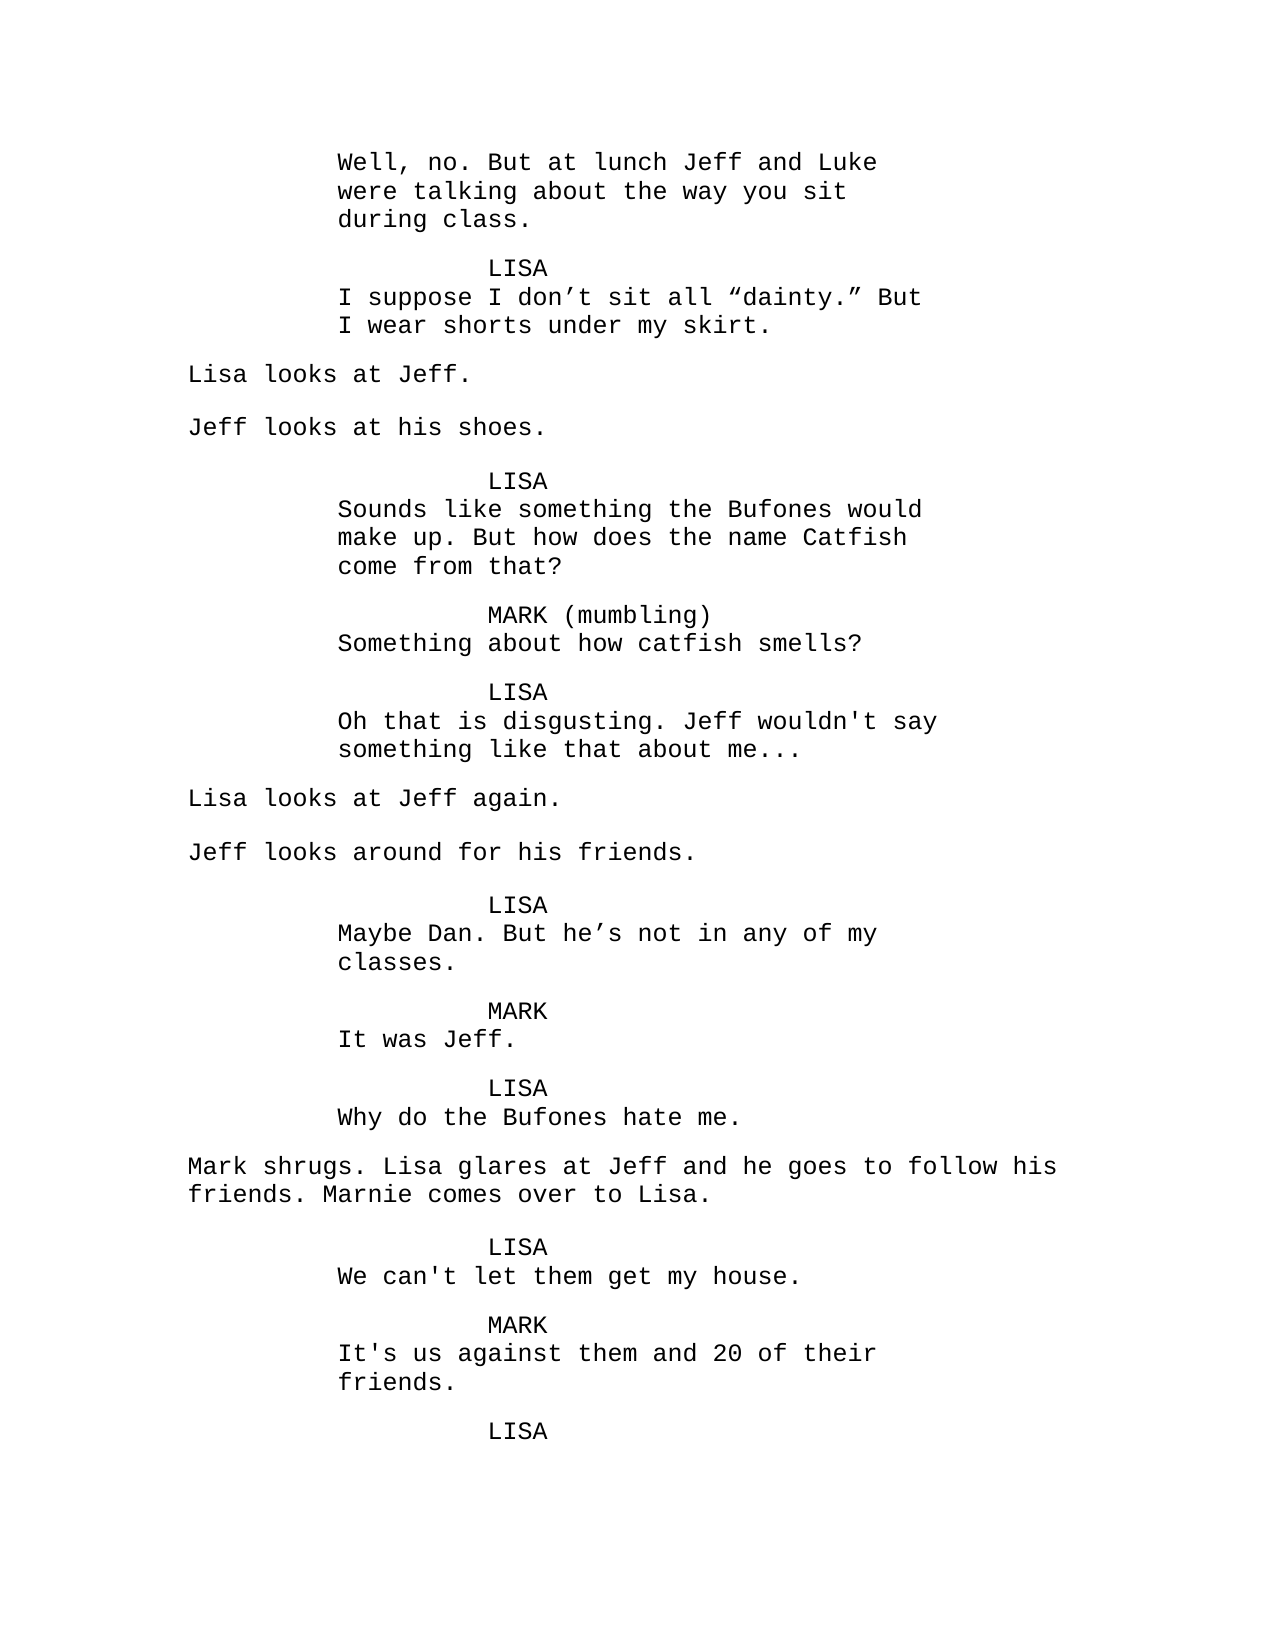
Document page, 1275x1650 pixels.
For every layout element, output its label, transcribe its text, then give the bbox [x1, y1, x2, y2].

text Why do the Bufones hate me. [337, 1104, 937, 1132]
text LISA [187, 680, 1087, 708]
text Lisa looks at Jeff. [187, 362, 1087, 390]
text MARK (mumbling) [187, 602, 1087, 631]
text I suppose I don’t sit all “dainty.” But I wear shorts under my skirt. [337, 284, 937, 341]
text MARK [187, 1312, 1087, 1341]
text Well, no. But at lunch Jeff and Luke were talking about the way you sit during class. [337, 150, 937, 235]
text LISA [187, 256, 1087, 284]
text LISA [187, 892, 1087, 921]
text It's us against them and 20 of their friends. [337, 1341, 937, 1397]
text Sounds like something the Bufones would make up. But how does the name Catfish come from that? [337, 497, 937, 582]
text MARK [187, 998, 1087, 1027]
text Jeff looks at his shoes. [187, 415, 1087, 443]
text We can't let them get my house. [337, 1263, 937, 1292]
text LISA [187, 1235, 1087, 1263]
text LISA [187, 1076, 1087, 1104]
text It was Jeff. [337, 1027, 937, 1055]
text Jeff looks around for his friends. [187, 839, 1087, 867]
text LISA [187, 468, 1087, 497]
text Mark shrugs. Lisa glares at Jeff and he goes to follow his friends. Marnie comes over to Lisa. [187, 1153, 1087, 1210]
text Oh that is disgusting. Jeff wouldn't say something like that about me... [337, 708, 937, 765]
text Something about how catfish smells? [337, 631, 937, 659]
text Maybe Dan. But he’s not in any of my classes. [337, 921, 937, 977]
text Lisa looks at Jeff again. [187, 786, 1087, 814]
text LISA [187, 1418, 1087, 1447]
